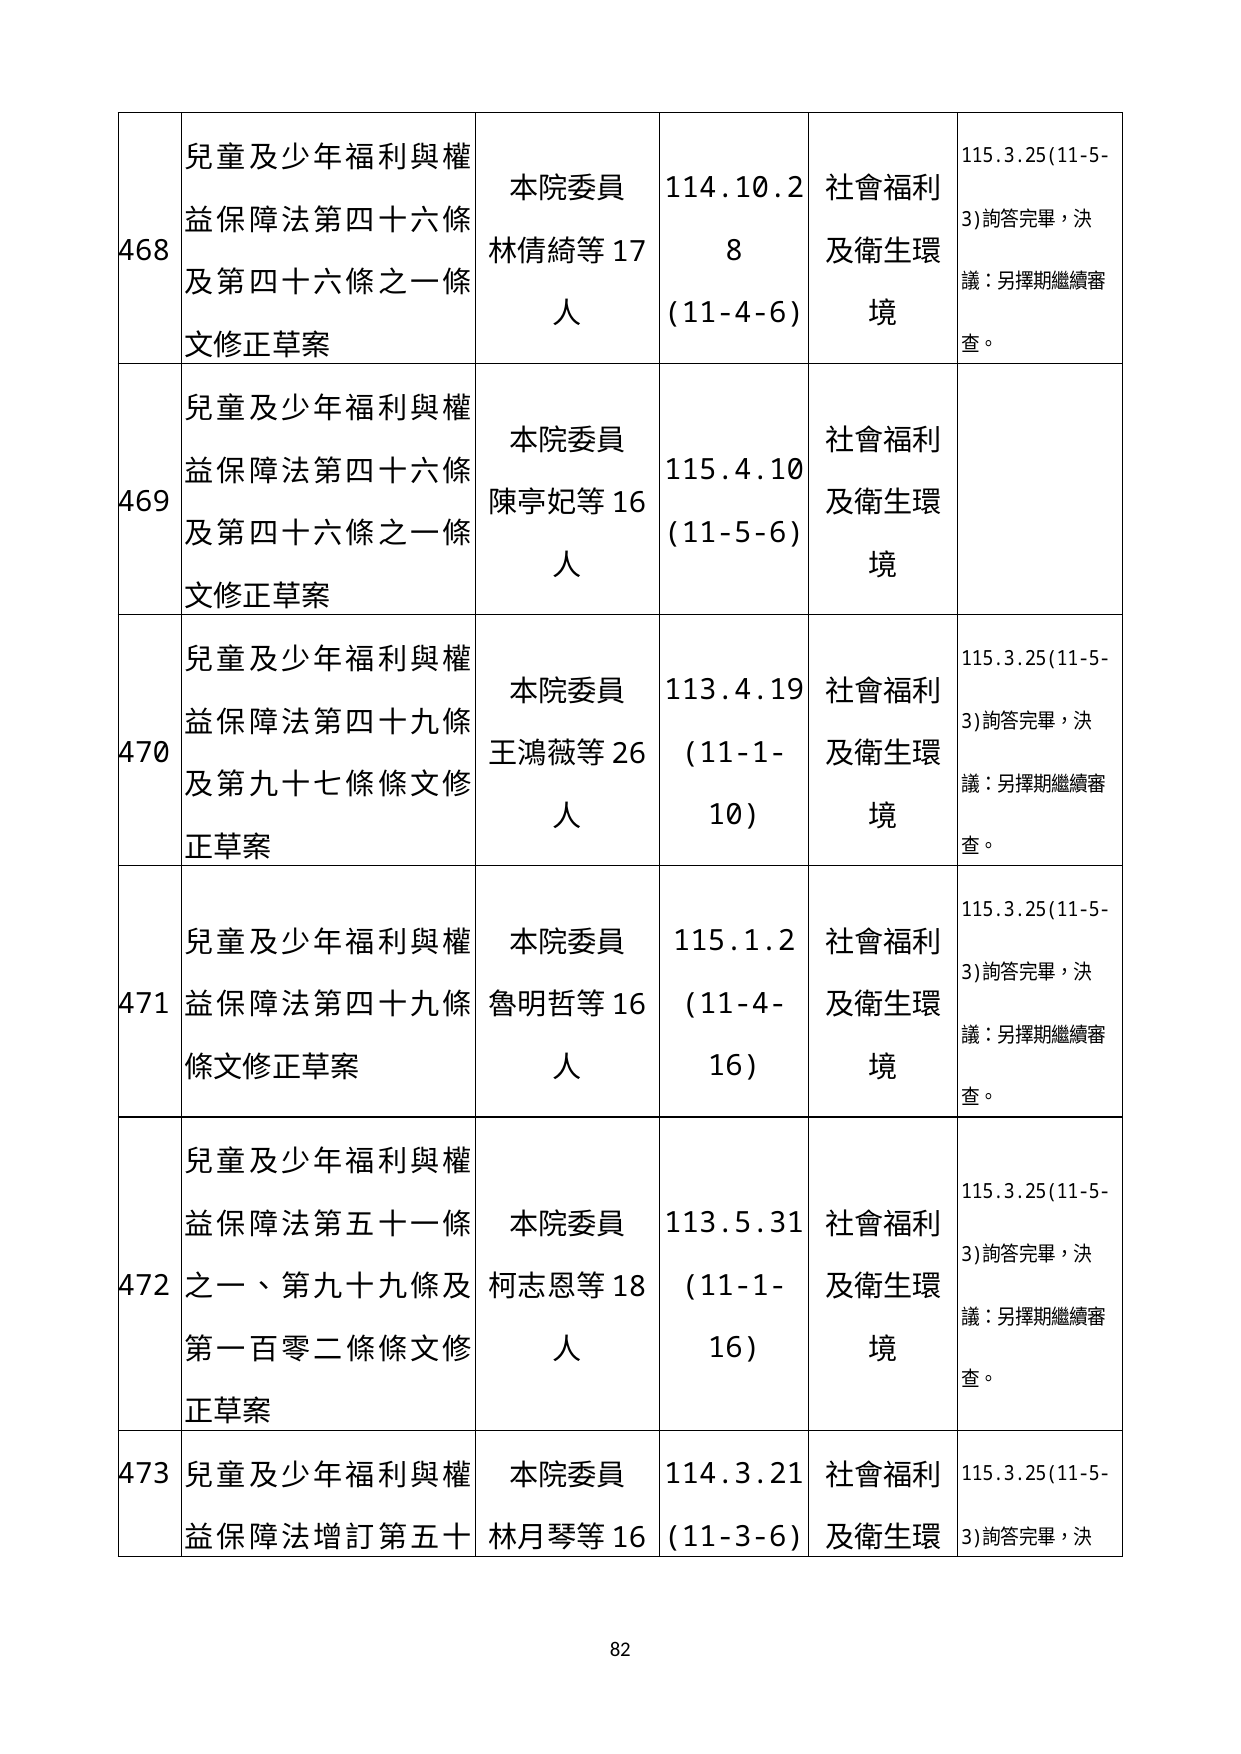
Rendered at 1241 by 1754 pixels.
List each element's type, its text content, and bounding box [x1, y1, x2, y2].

table_cell 本院委員 陳亭妃等16人 [476, 364, 659, 614]
table_cell 兒童及少年福利與權益保障法增訂第五十 [182, 1431, 475, 1556]
table_cell [119, 1118, 181, 1430]
table_cell 115.3.25(11-5-3)詢答完畢，決議：另擇期繼續審查。 [958, 615, 1122, 865]
table_cell 114.10.28 (11-4-6) [660, 113, 808, 363]
table_cell 社會福利及衛生環境 [809, 615, 957, 865]
table_cell 本院委員 王鴻薇等26人 [476, 615, 659, 865]
table_cell 115.1.2 (11-4-16) [660, 866, 808, 1116]
table_cell 社會福利及衛生環境 [809, 364, 957, 614]
table_cell 115.3.25(11-5-3)詢答完畢，決議：另擇期繼續審查。 [958, 1118, 1122, 1430]
table_cell [119, 113, 181, 363]
table_cell 113.5.31 (11-1-16) [660, 1118, 808, 1430]
table_cell 113.4.19 (11-1-10) [660, 615, 808, 865]
table_cell 兒童及少年福利與權益保障法第五十一條之一、第九十九條及第一百零二條條文修正草案 [182, 1118, 475, 1430]
table_cell [958, 364, 1122, 614]
table_cell 社會福利及衛生環 [809, 1431, 957, 1556]
table_cell 本院委員 柯志恩等18人 [476, 1118, 659, 1430]
table_cell 兒童及少年福利與權益保障法第四十六條及第四十六條之一條文修正草案 [182, 364, 475, 614]
table_cell 115.3.25(11-5-3)詢答完畢，決議：另擇期繼續審查。 [958, 113, 1122, 363]
table_cell [121, 1277, 128, 1288]
table_cell 115.3.25(11-5-3)詢答完畢，決議：另擇期繼續審查。 [958, 866, 1122, 1116]
table_cell [119, 615, 181, 865]
table_cell 兒童及少年福利與權益保障法第四十九條及第九十七條條文修正草案 [182, 615, 475, 865]
table_cell 社會福利及衛生環境 [809, 113, 957, 363]
table_cell [119, 364, 181, 614]
table_cell 本院委員 林倩綺等17人 [476, 113, 659, 363]
table_cell [121, 995, 128, 1006]
table_cell 115.4.10 (11-5-6) [660, 364, 808, 614]
table_cell [121, 1465, 128, 1476]
table_cell [121, 744, 128, 755]
table_cell [119, 1431, 181, 1556]
table_cell [121, 493, 128, 504]
table_cell [119, 866, 181, 1116]
table_cell 社會福利及衛生環境 [809, 866, 957, 1116]
table_cell 本院委員 魯明哲等16人 [476, 866, 659, 1116]
table_cell 114.3.21 (11-3-6) [660, 1431, 808, 1556]
table_cell 本院委員 林月琴等16 [476, 1431, 659, 1556]
table_cell [121, 242, 128, 253]
table_cell 兒童及少年福利與權益保障法第四十六條及第四十六條之一條文修正草案 [182, 113, 475, 363]
table_cell 社會福利及衛生環境 [809, 1118, 957, 1430]
table_cell 兒童及少年福利與權益保障法第四十九條條文修正草案 [182, 866, 475, 1116]
table_cell 115.3.25(11-5-3)詢答完畢，決 [958, 1431, 1122, 1556]
